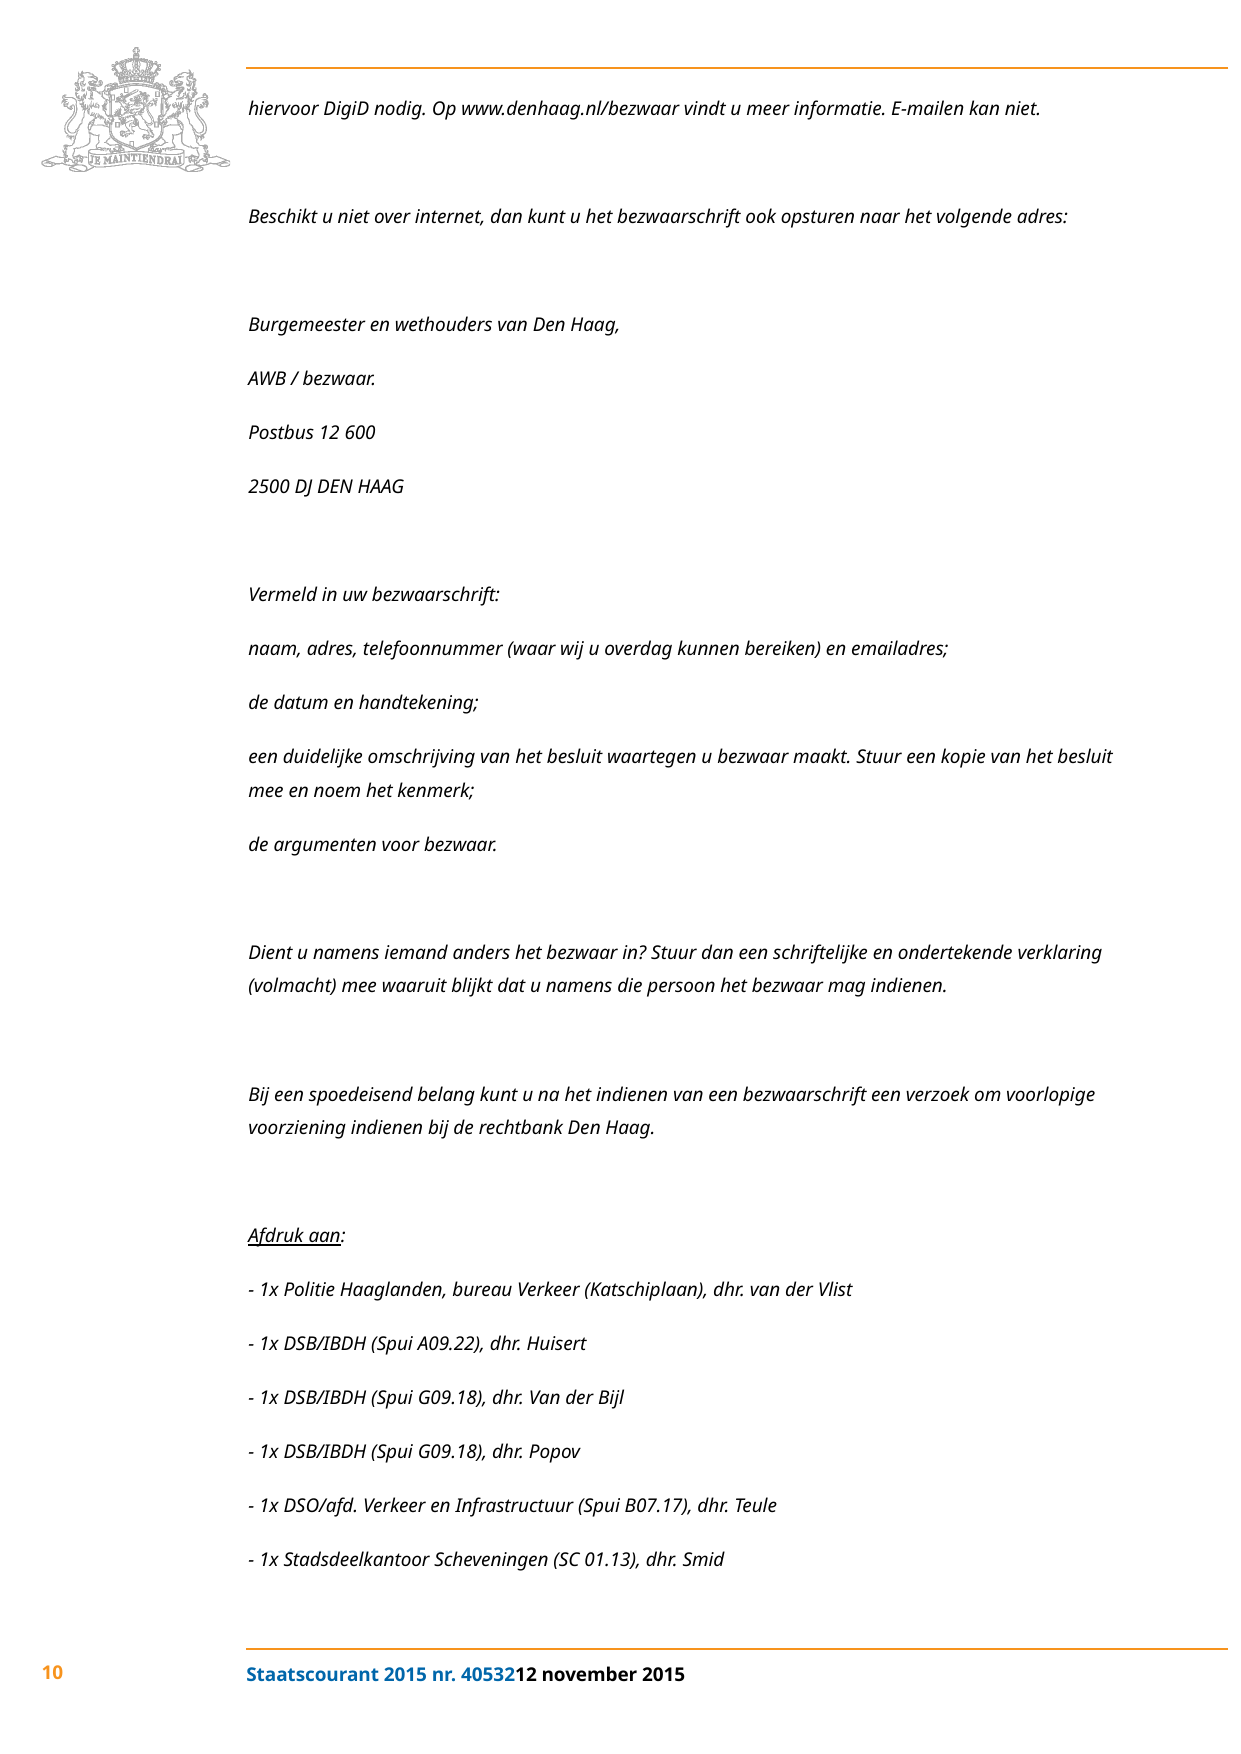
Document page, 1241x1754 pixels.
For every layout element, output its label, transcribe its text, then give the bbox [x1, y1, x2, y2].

picture [41, 47, 231, 172]
text Dient u namens iemand anders het bezwaar in? Stuur dan een schriftelijke en ondertekende verklaring (volmacht) mee waaruit blijkt dat u namens die persoon het bezwaar mag indienen. [248, 939, 1152, 998]
text Postbus 12 600 [248, 419, 1152, 445]
text Burgemeester en wethouders van Den Haag, [248, 311, 1152, 337]
text AWB / bezwaar. [248, 365, 1152, 391]
text - 1x DSO/afd. Verkeer en Infrastructuur (Spui B07.17), dhr. Teule [248, 1493, 1152, 1518]
text Vermeld in uw bezwaarschrift: [248, 581, 1152, 607]
text Afdruk aan: [248, 1222, 1152, 1248]
text de datum en handtekening; [248, 689, 1152, 715]
text Bij een spoedeisend belang kunt u na het indienen van een bezwaarschrift een verzoek om voorlopige voorziening indienen bij de rechtbank Den Haag. [248, 1081, 1152, 1140]
text Beschikt u niet over internet, dan kunt u het bezwaarschrift ook opsturen naar het volgende adres: [248, 203, 1152, 229]
text - 1x DSB/IBDH (Spui G09.18), dhr. Van der Bijl [248, 1384, 1152, 1410]
text naam, adres, telefoonnummer (waar wij u overdag kunnen bereiken) en emailadres; [248, 635, 1152, 661]
text hiervoor DigiD nodig. Op www.denhaag.nl/bezwaar vindt u meer informatie. E-mailen kan niet. [248, 95, 1152, 121]
text - 1x DSB/IBDH (Spui G09.18), dhr. Popov [248, 1438, 1152, 1464]
text - 1x Stadsdeelkantoor Scheveningen (SC 01.13), dhr. Smid [248, 1547, 1152, 1572]
text de argumenten voor bezwaar. [248, 831, 1152, 857]
text - 1x Politie Haaglanden, bureau Verkeer (Katschiplaan), dhr. van der Vlist [248, 1276, 1152, 1302]
text - 1x DSB/IBDH (Spui A09.22), dhr. Huisert [248, 1330, 1152, 1356]
text een duidelijke omschrijving van het besluit waartegen u bezwaar maakt. Stuur een kopie van het besluit mee en noem het kenmerk; [248, 743, 1152, 803]
text 2500 DJ DEN HAAG [248, 473, 1152, 499]
